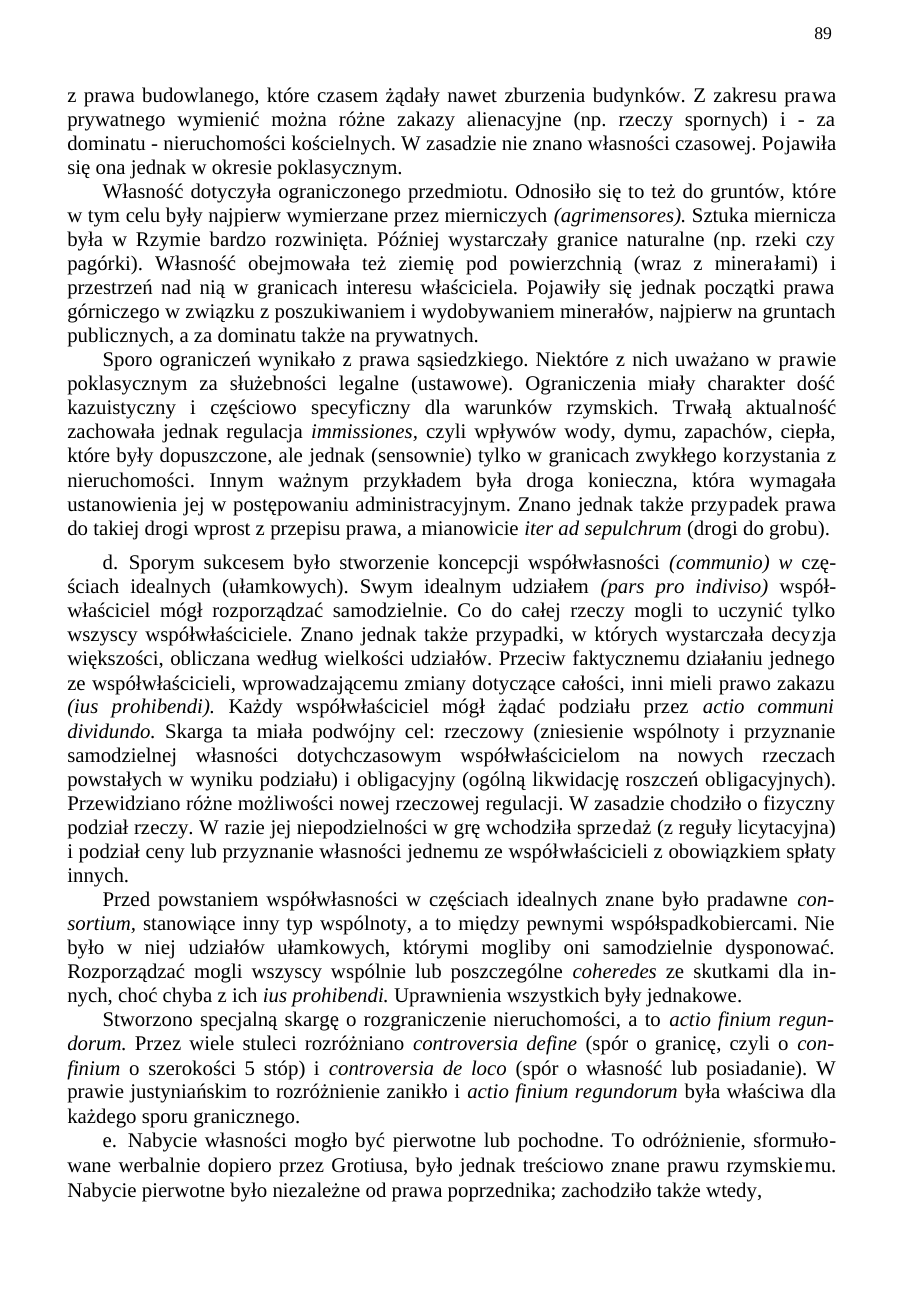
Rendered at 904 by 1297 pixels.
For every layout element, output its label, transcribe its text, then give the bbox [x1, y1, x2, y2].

text Własność dotyczyła ograniczonego przedmiotu. Odnosiło się to też do gruntów, któ­re w tym celu były najpierw wymierzane przez mierniczych (agrimensores). Sztuka miernicza była w Rzymie bardzo rozwinięta. Później wystarczały granice naturalne (np. rzeki czy pagórki). Własność obejmowała też ziemię pod powierzchnią (wraz z minera­łami) i przestrzeń nad nią w granicach interesu właściciela. Pojawiły się jednak początki prawa górniczego w związku z poszukiwaniem i wydobywaniem minerałów, najpierw na gruntach publicznych, a za dominatu także na prywatnych. [67, 179, 836, 347]
text Przed powstaniem współwłasności w częściach idealnych znane było pradawne con- sortium, stanowiące inny typ wspólnoty, a to między pewnymi współspadkobiercami. Nie było w niej udziałów ułamkowych, którymi mogliby oni samodzielnie dysponować. Rozporządzać mogli wszyscy wspólnie lub poszczególne coheredes ze skutkami dla in­nych, choć chyba z ich ius prohibendi. Uprawnienia wszystkich były jednakowe. [67, 887, 836, 1007]
list Sporym sukcesem było stworzenie koncepcji współwłasności (communio) w czę­ściach idealnych (ułamkowych). Swym idealnym udziałem (pars pro indiviso) współ­właściciel mógł rozporządzać samodzielnie. Co do całej rzeczy mogli to uczynić tylko wszyscy współwłaściciele. Znano jednak także przypadki, w których wystarczała decy­zja większości, obliczana według wielkości udziałów. Przeciw faktycznemu działaniu jednego ze współwłaścicieli, wprowadzającemu zmiany dotyczące całości, inni mieli prawo zakazu (ius prohibendi). Każdy współwłaściciel mógł żądać podziału przez actio communi dividundo. Skarga ta miała podwójny cel: rzeczowy (zniesienie wspólnoty i przyznanie samodzielnej własności dotychczasowym współwłaścicielom na nowych rzeczach powstałych w wyniku podziału) i obligacyjny (ogólną likwidację roszczeń ob­ligacyjnych). Przewidziano różne możliwości nowej rzeczowej regulacji. W zasadzie chodziło o fizyczny podział rzeczy. W razie jej niepodzielności w grę wchodziła sprze­daż (z reguły licytacyjna) i podział ceny lub przyznanie własności jednemu ze współ­właścicieli z obowiązkiem spłaty innych. [67, 550, 836, 887]
text z prawa budowlanego, które czasem żądały nawet zburzenia budynków. Z zakresu pra­wa prywatnego wymienić można różne zakazy alienacyjne (np. rzeczy spornych) i - za dominatu - nieruchomości kościelnych. W zasadzie nie znano własności czasowej. Po­jawiła się ona jednak w okresie poklasycznym. [67, 82, 836, 179]
text 89 [814, 23, 837, 43]
text Sporo ograniczeń wynikało z prawa sąsiedzkiego. Niektóre z nich uważano w pra­wie poklasycznym za służebności legalne (ustawowe). Ograniczenia miały charakter dość kazuistyczny i częściowo specyficzny dla warunków rzymskich. Trwałą aktual­ność zachowała jednak regulacja immissiones, czyli wpływów wody, dymu, zapachów, ciepła, które były dopuszczone, ale jednak (sensownie) tylko w granicach zwykłego ko­rzystania z nieruchomości. Innym ważnym przykładem była droga konieczna, która wy­magała ustanowienia jej w postępowaniu administracyjnym. Znano jednak także przy­padek prawa do takiej drogi wprost z przepisu prawa, a mianowicie iter ad sepulchrum (drogi do grobu). [67, 347, 836, 540]
list Nabycie własności mogło być pierwotne lub pochodne. To odróżnienie, sformuło­wane werbalnie dopiero przez Grotiusa, było jednak treściowo znane prawu rzymskie­mu. Nabycie pierwotne było niezależne od prawa poprzednika; zachodziło także wtedy, [67, 1128, 836, 1202]
text Stworzono specjalną skargę o rozgraniczenie nieruchomości, a to actio finium regun- dorum. Przez wiele stuleci rozróżniano controversia define (spór o granicę, czyli o con- finium o szerokości 5 stóp) i controversia de loco (spór o własność lub posiadanie). W prawie justyniańskim to rozróżnienie zanikło i actio finium regundorum była właści­wa dla każdego sporu granicznego. [67, 1007, 836, 1128]
